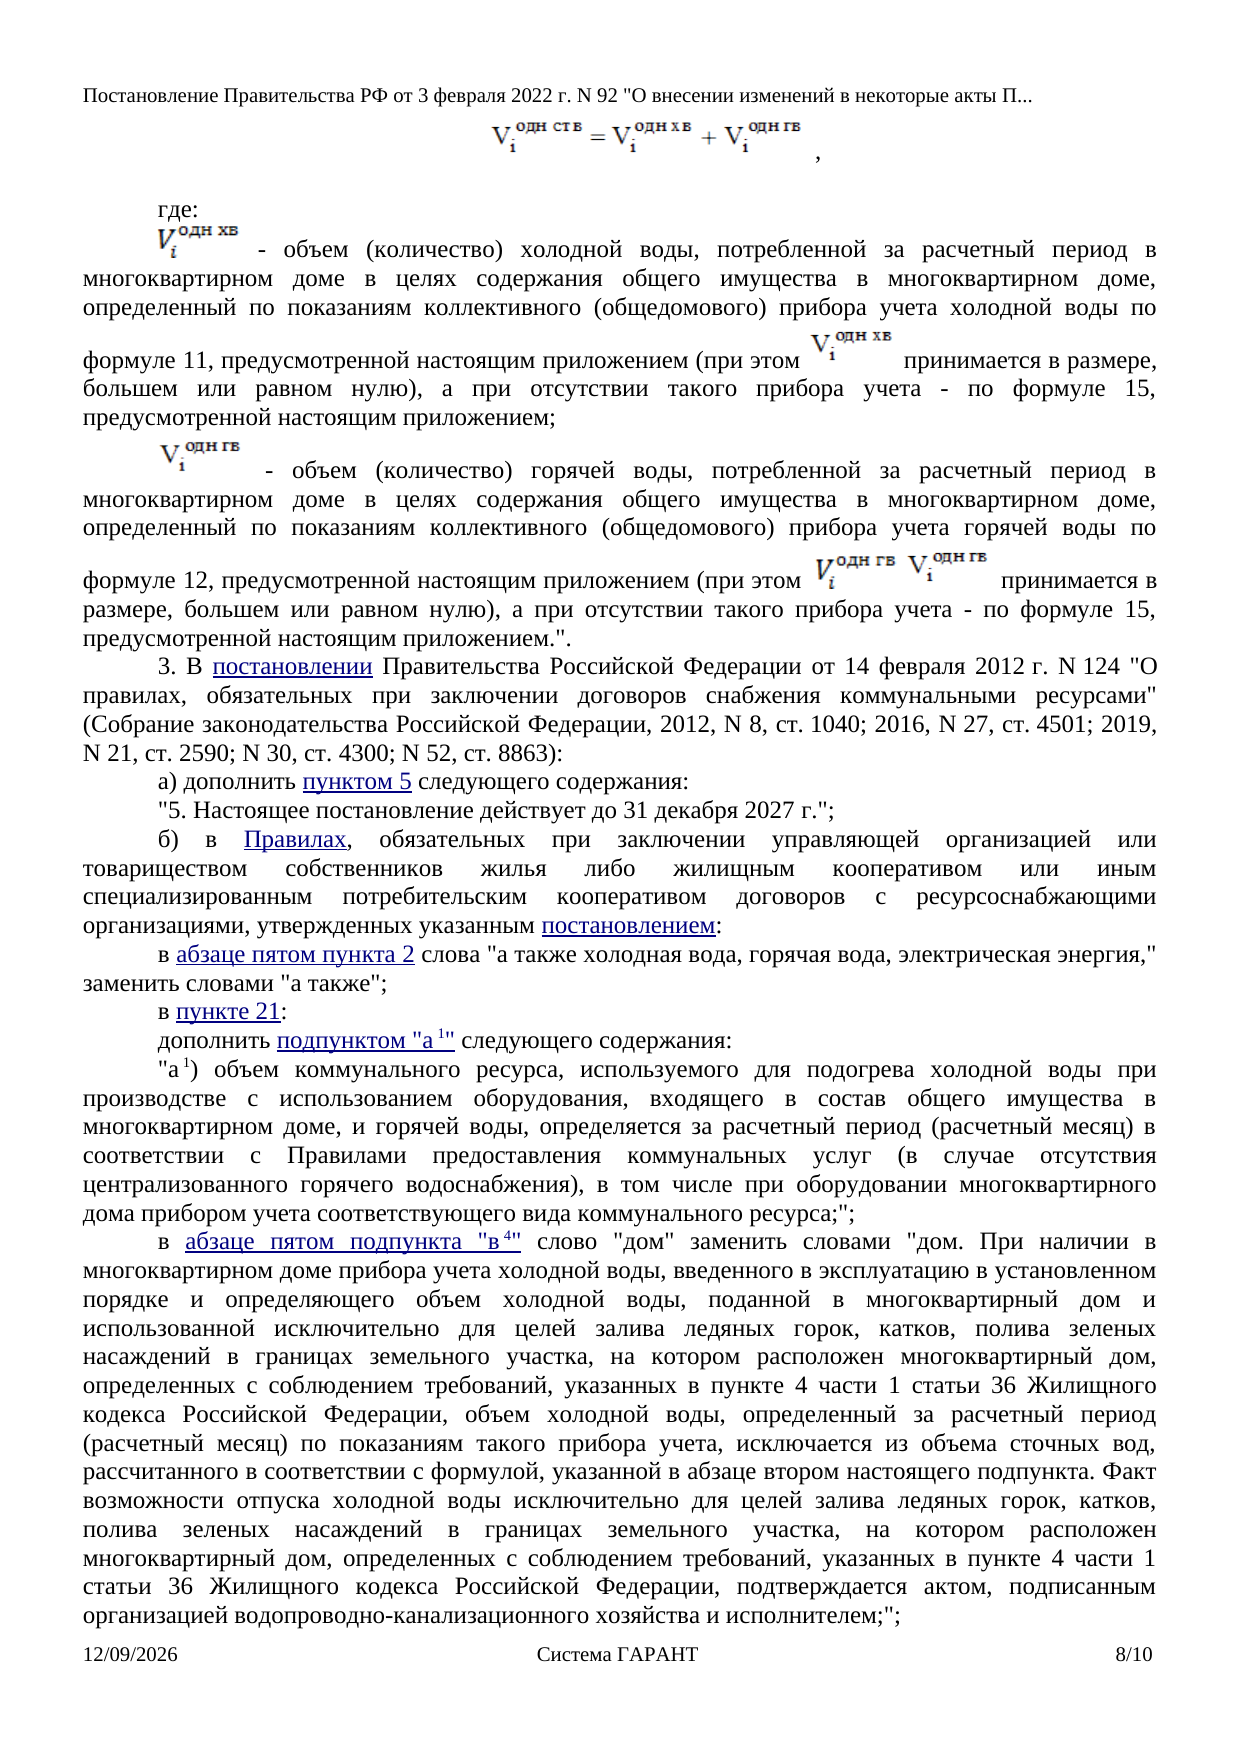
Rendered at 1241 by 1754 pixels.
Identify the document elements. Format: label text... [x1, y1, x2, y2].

picture [809, 552, 898, 589]
text "а 1) объем коммунального ресурса, используемого для подогрева холодной воды при производстве с использованием оборудования, входящего в состав общего имущества в многоквартирном доме, и горячей воды, определяется за расчетный период (расчетный месяц) в соответствии с Правилами предоставления коммунальных услуг (в случае отсутствия централизованного горячего водоснабжения), в том числе при оборудовании многоквартирного дома прибором учета соответствующего вида коммунального ресурса;"; [83, 1054, 1157, 1226]
text , [83, 112, 1157, 165]
picture [157, 222, 241, 258]
text в пункте 21: [83, 996, 1157, 1025]
text а) дополнить пунктом 5 следующего содержания: [83, 766, 1157, 795]
text 3. В постановлении Правительства Российской Федерации от 14 февраля 2012 г. N 124 "О правилах, обязательных при заключении договоров снабжения коммунальными ресурсами" (Собрание законодательства Российской Федерации, 2012, N 8, ст. 1040; 2016, N 27, ст. 4501; 2019, N 21, ст. 2590; N 30, ст. 4300; N 52, ст. 8863): [83, 651, 1157, 766]
text - объем (количество) горячей воды, потребленной за расчетный период в многоквартирном доме в целях содержания общего имущества в многоквартирном доме, определенный по показаниям коллективного (общедомового) прибора учета горячей воды по формуле 12, предусмотренной настоящим приложением (при этом принимается в размере, большем или равном нулю), а при отсутствии такого прибора учета - по формуле 15, предусмотренной настоящим приложением.". [83, 431, 1157, 651]
picture [905, 541, 994, 589]
text - объем (количество) холодной воды, потребленной за расчетный период в многоквартирном доме в целях содержания общего имущества в многоквартирном доме, определенный по показаниям коллективного (общедомового) прибора учета холодной воды по формуле 11, предусмотренной настоящим приложением (при этом принимается в размере, большем или равном нулю), а при отсутствии такого прибора учета - по формуле 15, предусмотренной настоящим приложением; [83, 222, 1157, 431]
text в абзаце пятом подпункта "в 4" слово "дом" заменить словами "дом. При наличии в многоквартирном доме прибора учета холодной воды, введенного в эксплуатацию в установленном порядке и определяющего объем холодной воды, поданной в многоквартирный дом и использованной исключительно для целей залива ледяных горок, катков, полива зеленых насаждений в границах земельного участка, на котором расположен многоквартирный дом, определенных с соблюдением требований, указанных в пункте 4 части 1 статьи 36 Жилищного кодекса Российской Федерации, объем холодной воды, определенный за расчетный период (расчетный месяц) по показаниям такого прибора учета, исключается из объема сточных вод, рассчитанного в соответствии с формулой, указанной в абзаце втором настоящего подпункта. Факт возможности отпуска холодной воды исключительно для целей залива ледяных горок, катков, полива зеленых насаждений в границах земельного участка, на котором расположен многоквартирный дом, определенных с соблюдением требований, указанных в пункте 4 части 1 статьи 36 Жилищного кодекса Российской Федерации, подтверждается актом, подписанным организацией водопроводно-канализационного хозяйства и исполнителем;"; [83, 1226, 1157, 1629]
text где: [83, 194, 1157, 222]
text дополнить подпунктом "а 1" следующего содержания: [83, 1025, 1157, 1054]
picture [157, 430, 247, 479]
text б) в Правилах, обязательных при заключении управляющей организацией или товариществом собственников жилья либо жилищным кооперативом или иным специализированным потребительским кооперативом договоров с ресурсоснабжающими организациями, утвержденных указанным постановлением: [83, 824, 1157, 939]
text "5. Настоящее постановление действует до 31 декабря 2027 г."; [83, 795, 1157, 824]
picture [808, 320, 897, 368]
picture [489, 112, 809, 160]
text в абзаце пятом пункта 2 слова "а также холодная вода, горячая вода, электрическая энергия," заменить словами "а также"; [83, 939, 1157, 996]
